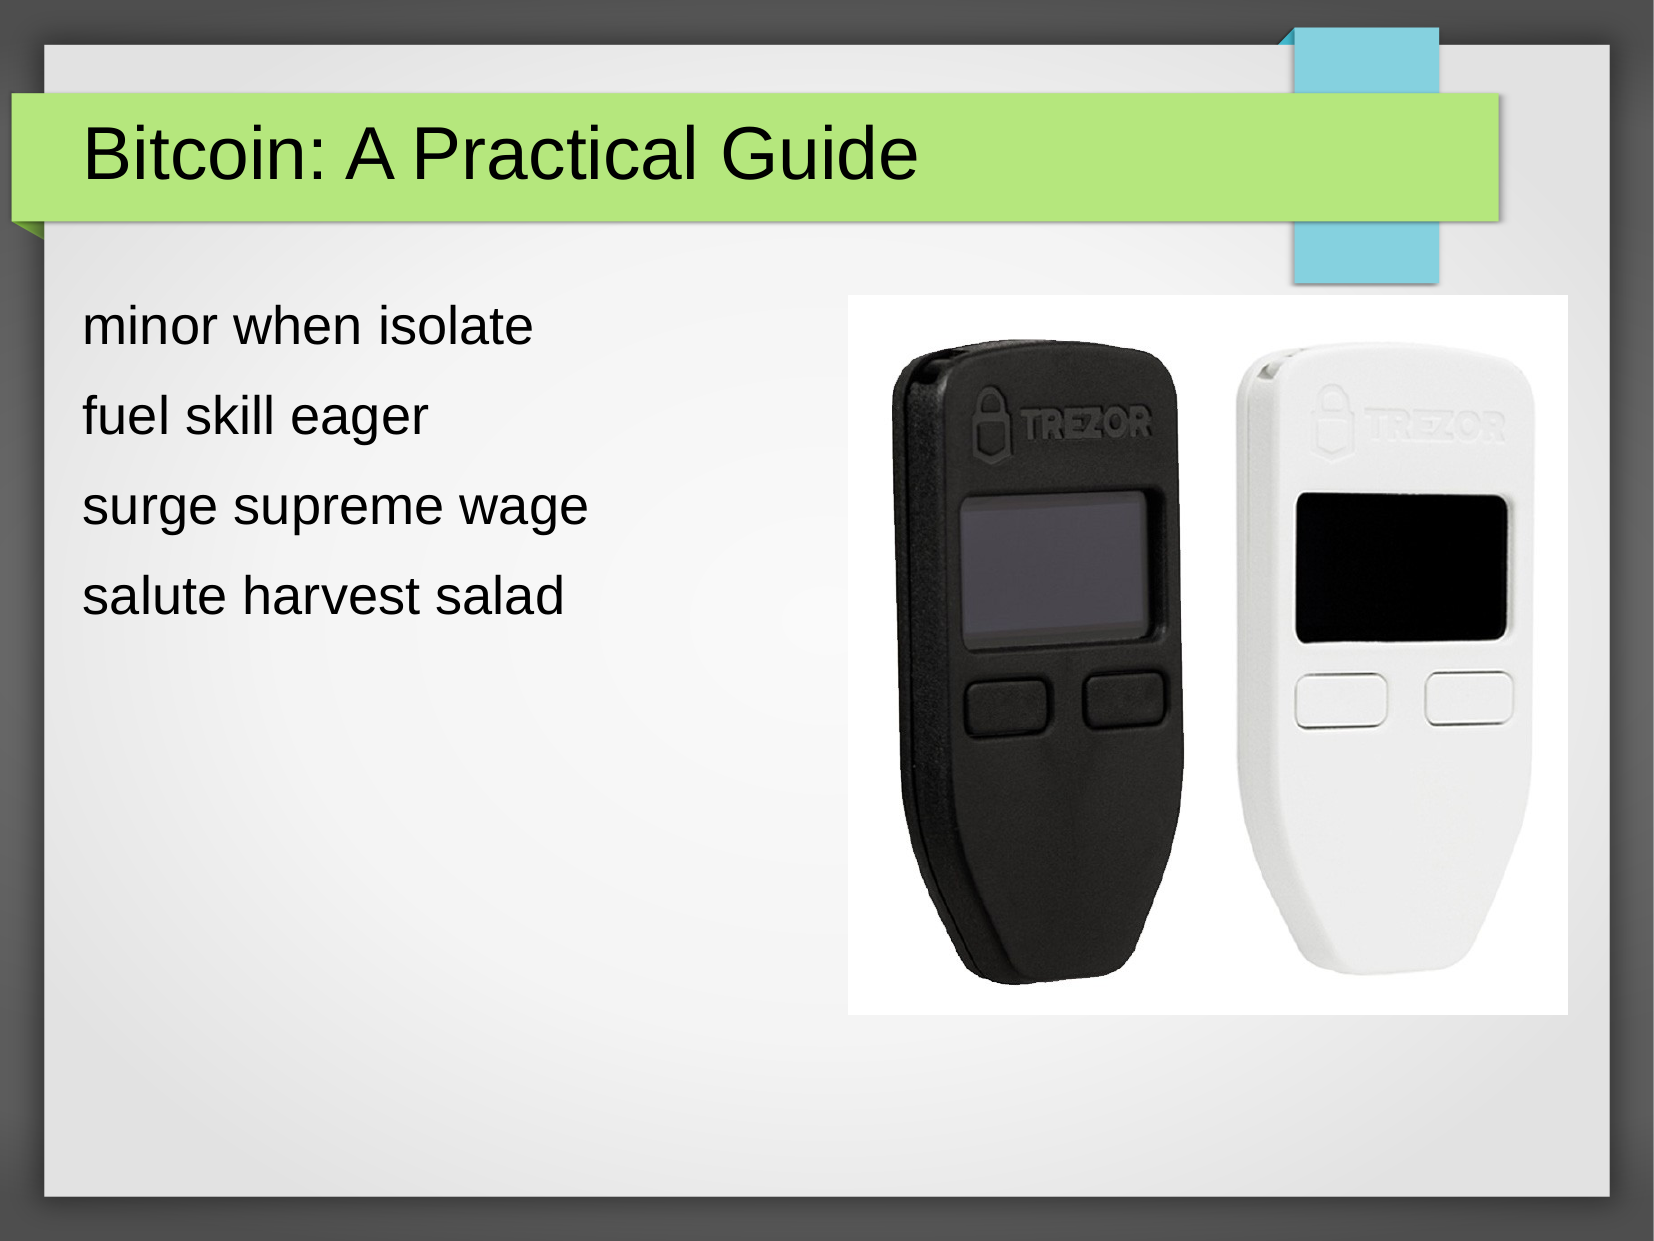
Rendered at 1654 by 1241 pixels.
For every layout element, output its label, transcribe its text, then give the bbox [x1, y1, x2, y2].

list minor when isolate fuel skill eager surge supreme wage salute harvest salad [82, 295, 809, 1015]
picture [0, 0, 1654, 1241]
title Bitcoin: A Practical Guide [82, 94, 1264, 213]
